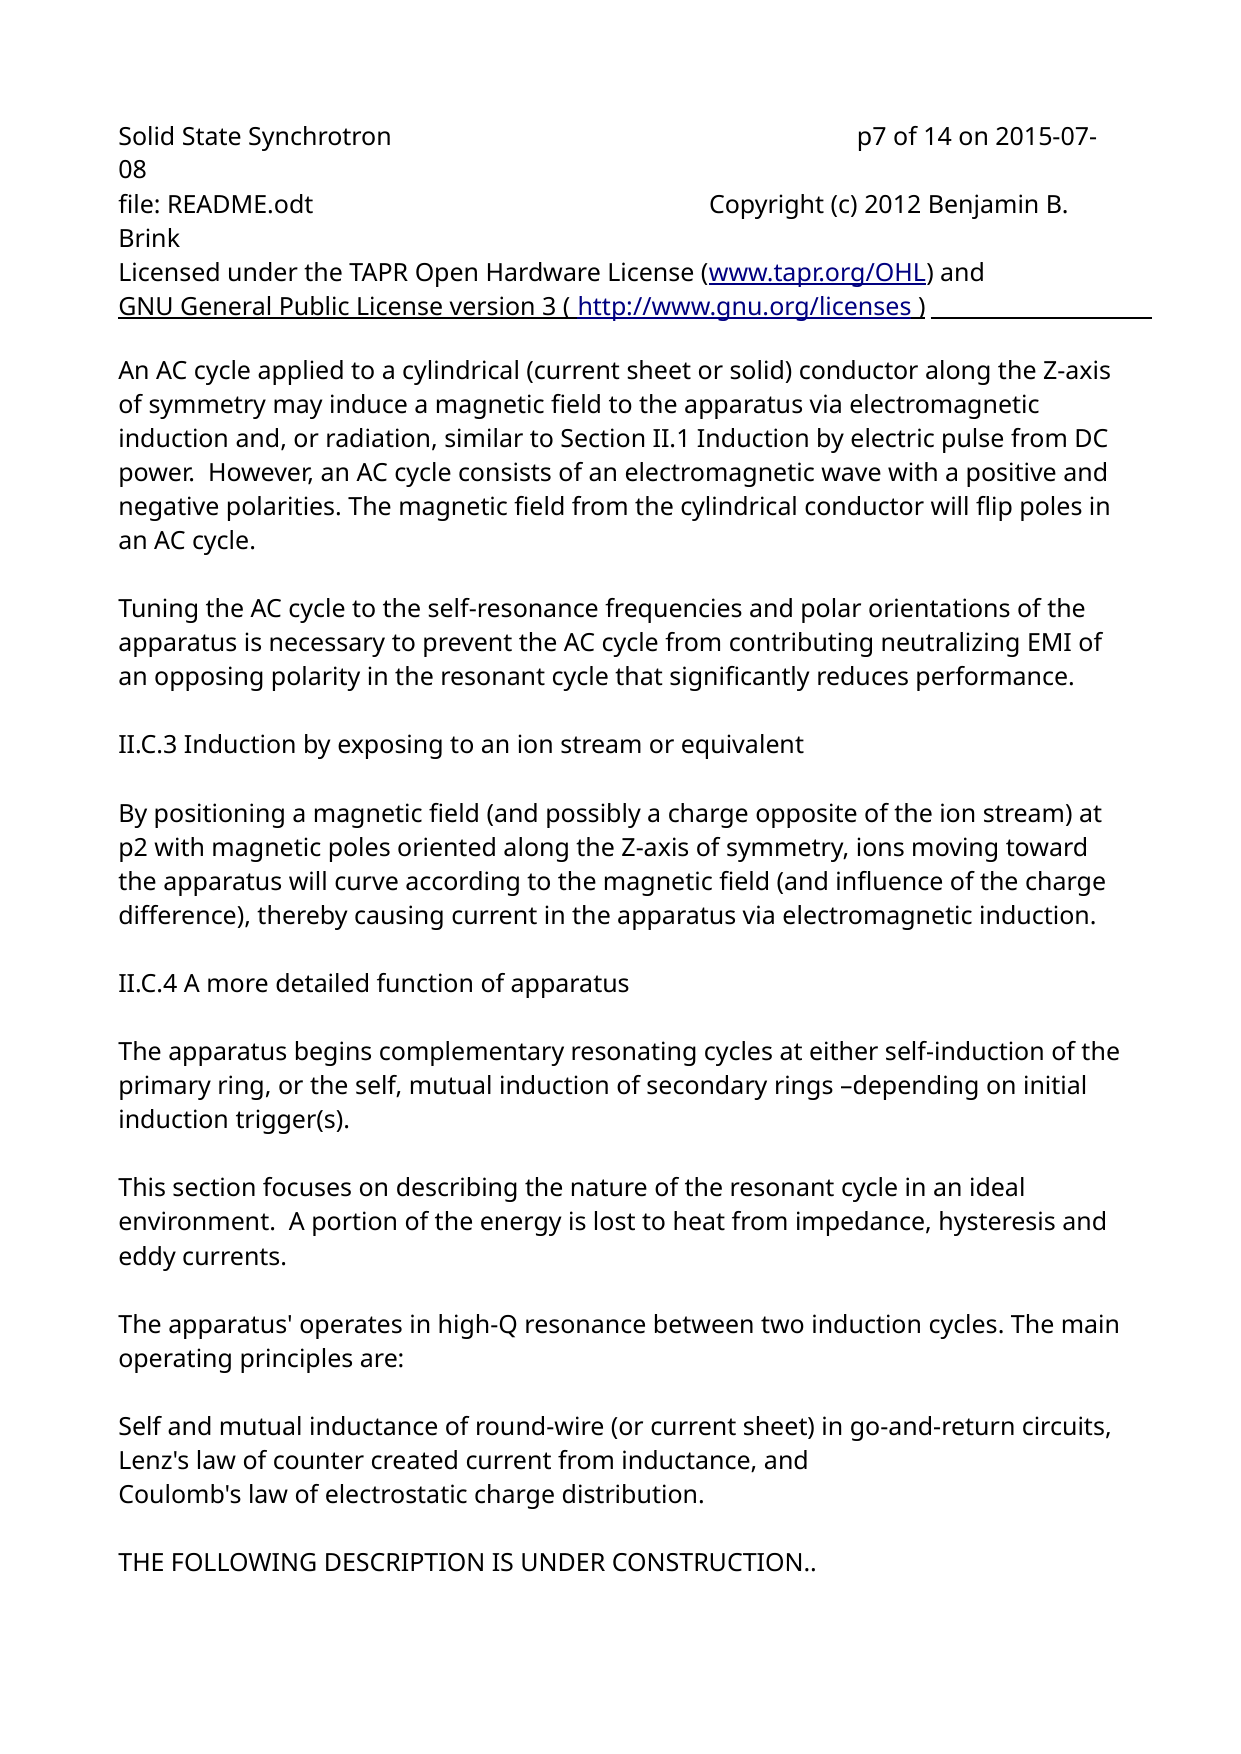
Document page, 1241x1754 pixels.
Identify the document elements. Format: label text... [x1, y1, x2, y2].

text Coulomb's law of electrostatic charge distribution. [118, 1477, 1122, 1511]
text THE FOLLOWING DESCRIPTION IS UNDER CONSTRUCTION.. [118, 1545, 1122, 1579]
text This section focuses on describing the nature of the resonant cycle in an ideal environment. A portion of the energy is lost to heat from impedance, hysteresis and eddy currents. [118, 1170, 1122, 1272]
text The apparatus begins complementary resonating cycles at either self-induction of the primary ring, or the self, mutual induction of secondary rings –depending on initial induction trigger(s). [118, 1034, 1122, 1136]
text Tuning the AC cycle to the self-resonance frequencies and polar orientations of the apparatus is necessary to prevent the AC cycle from contributing neutralizing EMI of an opposing polarity in the resonant cycle that significantly reduces performance. [118, 591, 1122, 693]
text The apparatus' operates in high-Q resonance between two induction cycles. The main operating principles are: [118, 1306, 1122, 1374]
text An AC cycle applied to a cylindrical (current sheet or solid) conductor along the Z-axis of symmetry may induce a magnetic field to the apparatus via electromagnetic induction and, or radiation, similar to Section II.1 Induction by electric pulse from DC power. However, an AC cycle consists of an electromagnetic wave with a positive and negative polarities. The magnetic field from the cylindrical conductor will flip poles in an AC cycle. [118, 352, 1122, 557]
text By positioning a magnetic field (and possibly a charge opposite of the ion stream) at p2 with magnetic poles oriented along the Z-axis of symmetry, ions moving toward the apparatus will curve according to the magnetic field (and influence of the charge difference), thereby causing current in the apparatus via electromagnetic induction. [118, 795, 1122, 932]
text Lenz's law of counter created current from inductance, and [118, 1442, 1122, 1477]
text II.C.3 Induction by exposing to an ion stream or equivalent [118, 727, 1122, 761]
text Self and mutual inductance of round-wire (or current sheet) in go-and-return circuits, [118, 1408, 1122, 1442]
text II.C.4 A more detailed function of apparatus [118, 966, 1122, 1000]
